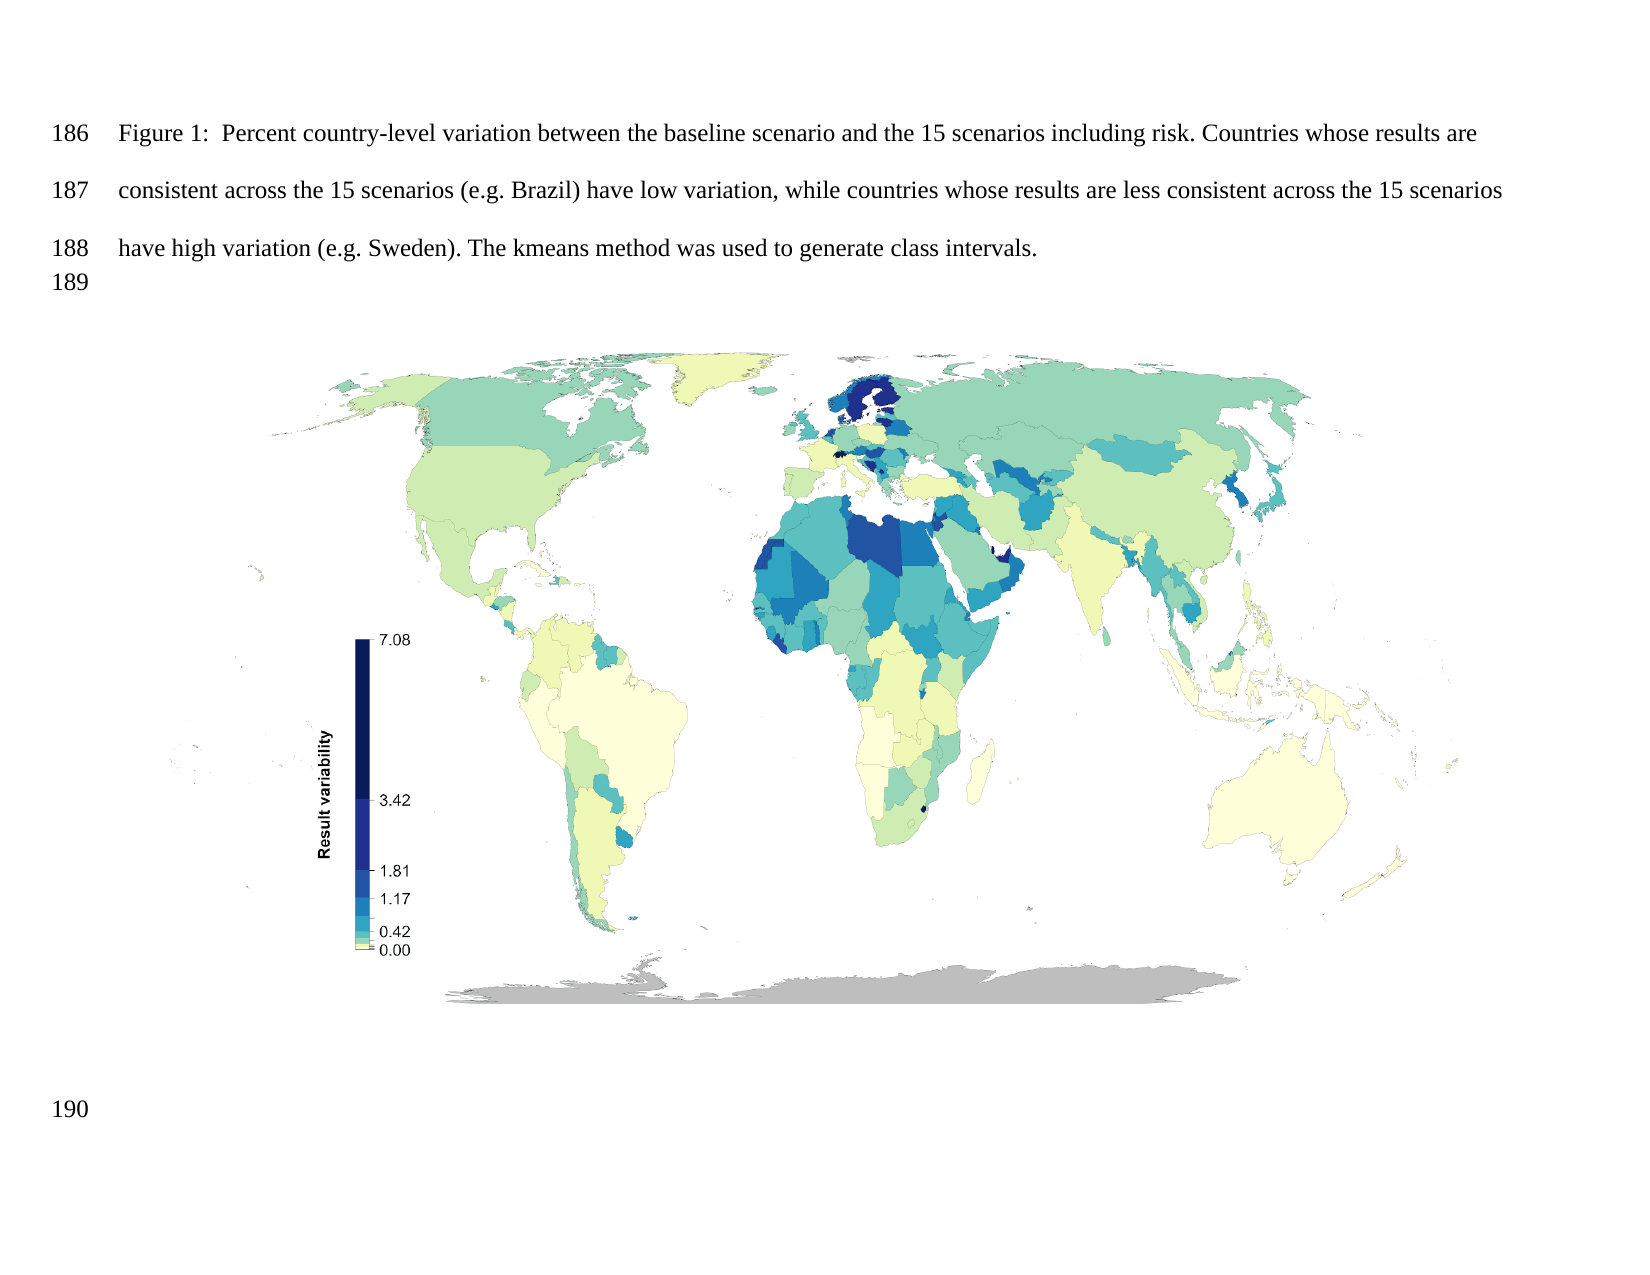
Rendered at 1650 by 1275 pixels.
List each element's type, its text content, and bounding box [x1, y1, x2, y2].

picture [118, 290, 1514, 1066]
text Figure 1: Percent country-level variation between the baseline scenario and the 15 scenarios including risk. Countries whose results are consistent across the 15 scenarios (e.g. Brazil) have low variation, while countries whose results are less consistent across the 15 scenarios have high variation (e.g. Sweden). The kmeans method was used to generate class intervals. [118, 118, 1532, 262]
